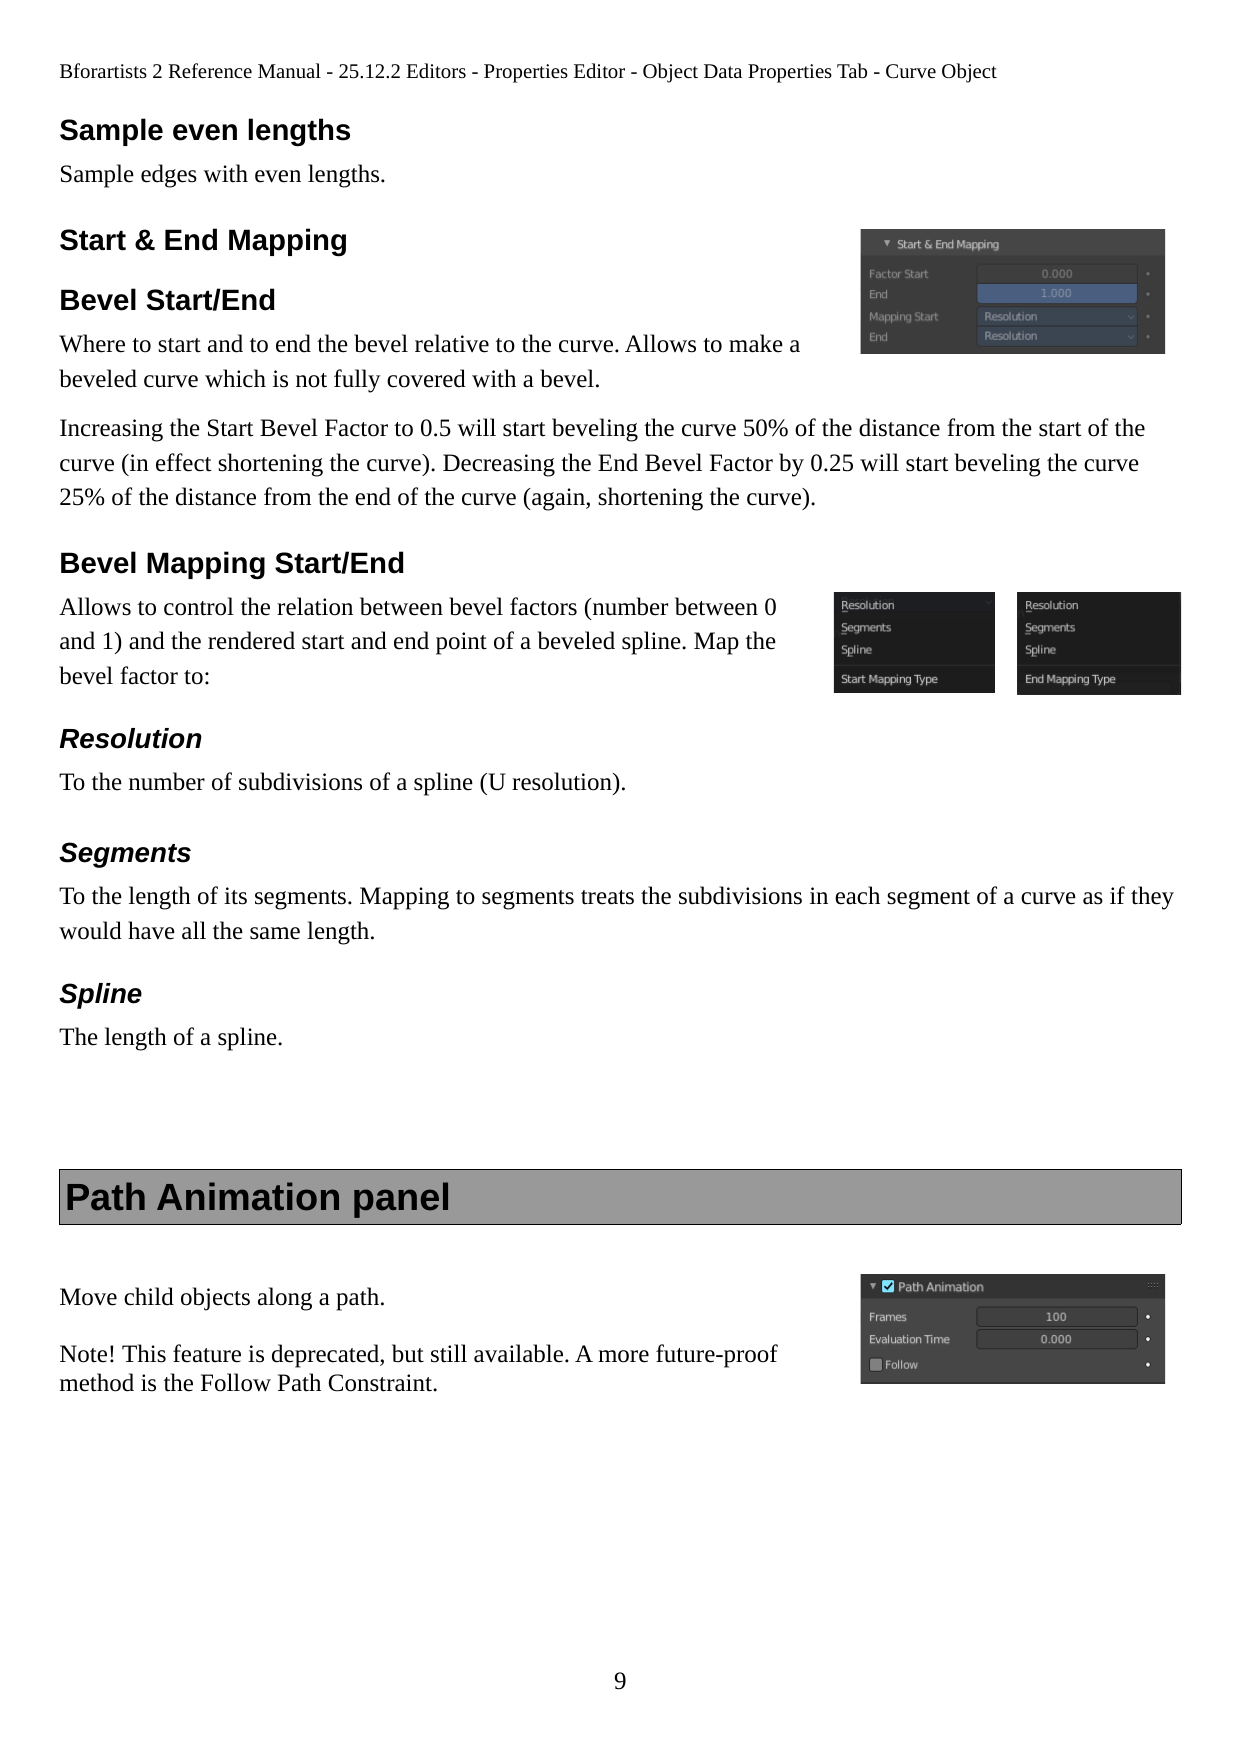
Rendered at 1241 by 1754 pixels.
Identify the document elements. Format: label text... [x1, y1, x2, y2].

subtitle Bevel Start/End [59, 283, 860, 317]
text Move child objects along a path. [59, 1282, 860, 1310]
subtitle [1166, 283, 1181, 317]
subtitle Resolution [59, 722, 1181, 754]
text To the length of its segments. Mapping to segments treats the subdivisions in each segment of a curve as if they would have all the same length. [59, 881, 1181, 944]
picture [1017, 592, 1182, 695]
table_header Path Animation panel [60, 1170, 1181, 1224]
text Increasing the Start Bevel Factor to 0.5 will start beveling the curve 50% of the distance from the start of the curve (in effect shortening the curve). Decreasing the End Bevel Factor by 0.25 will start beveling the curve 25% of the distance from the end of the curve (again, shortening the curve). [59, 413, 1181, 511]
subtitle Bevel Mapping Start/End [59, 546, 1181, 579]
text Sample edges with even lengths. [59, 159, 1181, 188]
subtitle Spline [59, 977, 1181, 1009]
picture [833, 592, 995, 693]
text Allows to control the relation between bevel factors (number between 0 and 1) and the rendered start and end point of a beveled spline. Map the bevel factor to: [59, 592, 833, 690]
subtitle Segments [59, 837, 1181, 869]
picture [860, 1274, 1166, 1384]
text To the number of subdivisions of a spline (U resolution). [59, 767, 1181, 796]
text Note! This feature is deprecated, but still available. A more future-proof method is the Follow Path Constraint. [59, 1339, 1181, 1397]
picture [860, 229, 1166, 354]
text The length of a spline. [59, 1022, 1181, 1050]
text Where to start and to end the bevel relative to the curve. Allows to make a beveled curve which is not fully covered with a bevel. [59, 329, 1181, 393]
subtitle Start & End Mapping [59, 222, 1181, 256]
subtitle Sample even lengths [59, 113, 1181, 146]
